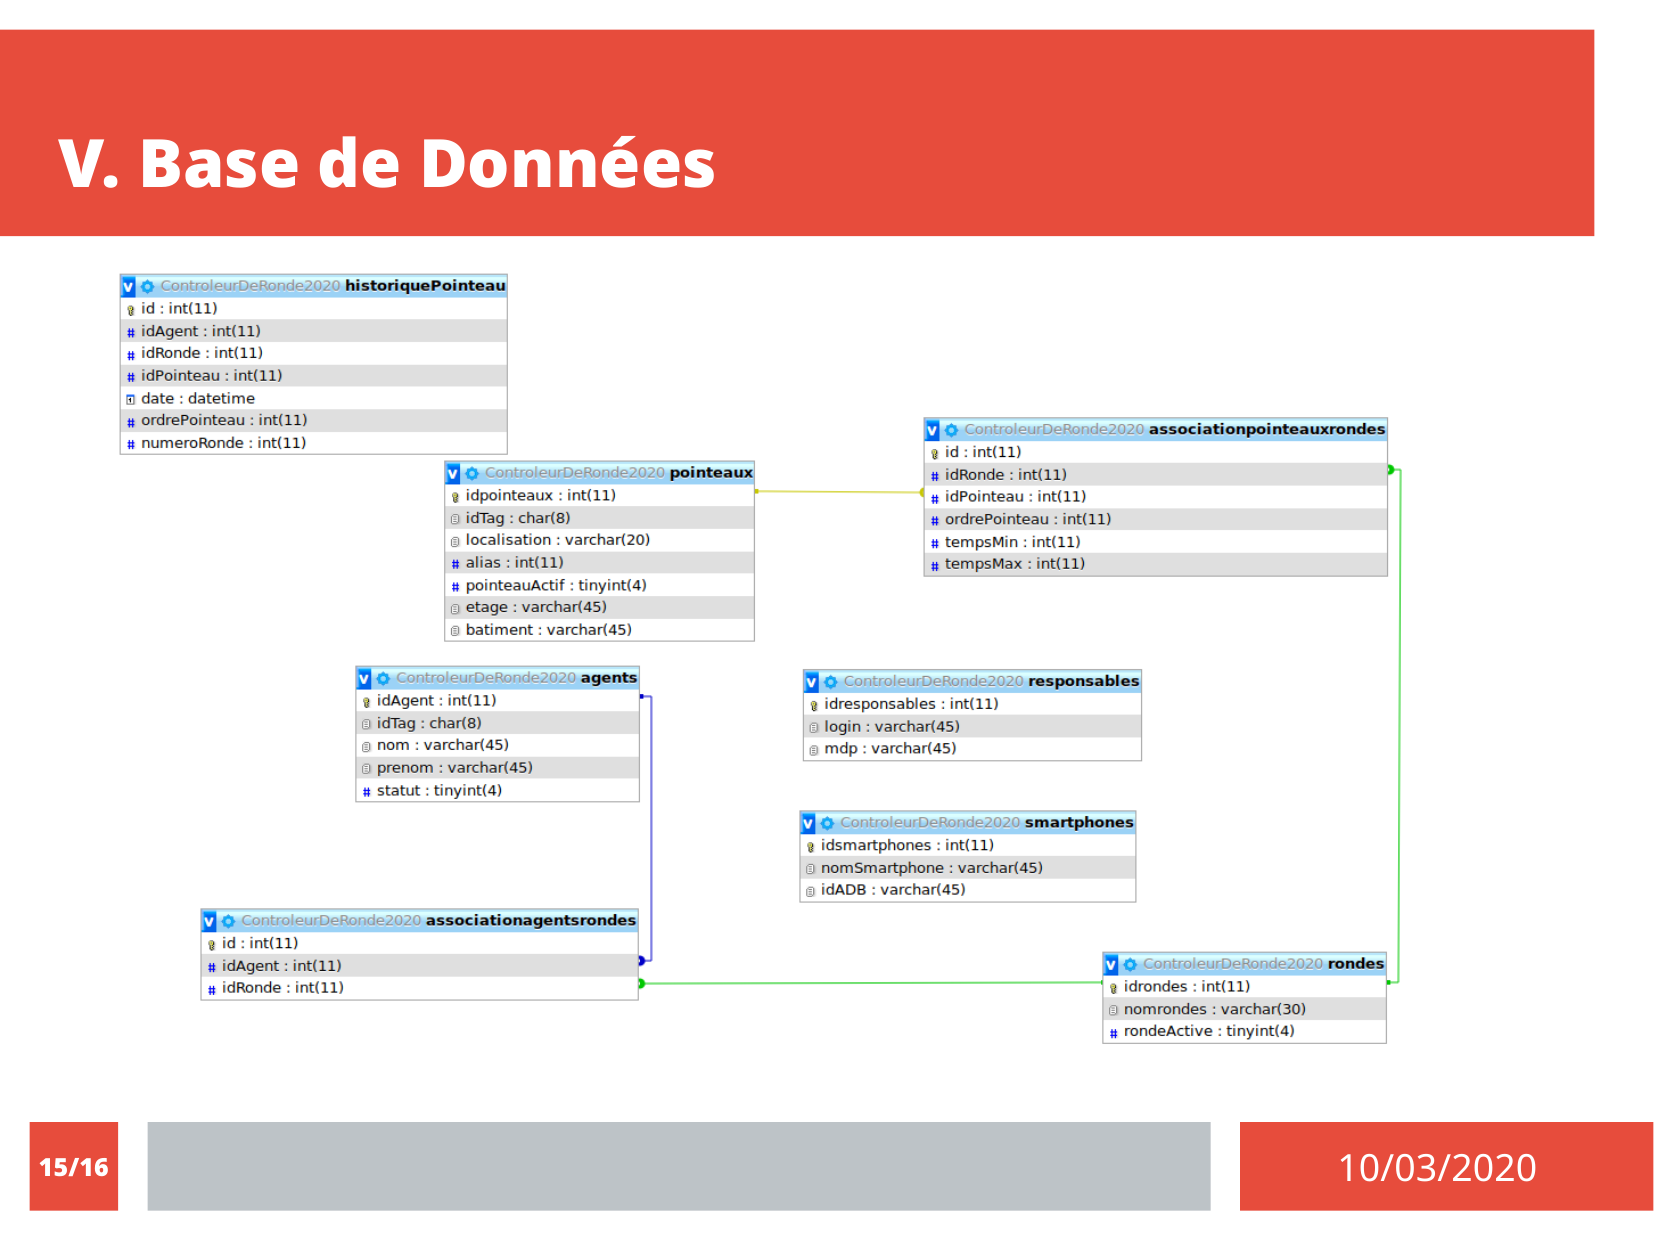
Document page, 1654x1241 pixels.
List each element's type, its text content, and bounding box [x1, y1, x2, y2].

title V. Base de Données [59, 59, 1595, 207]
picture [106, 268, 1477, 1093]
